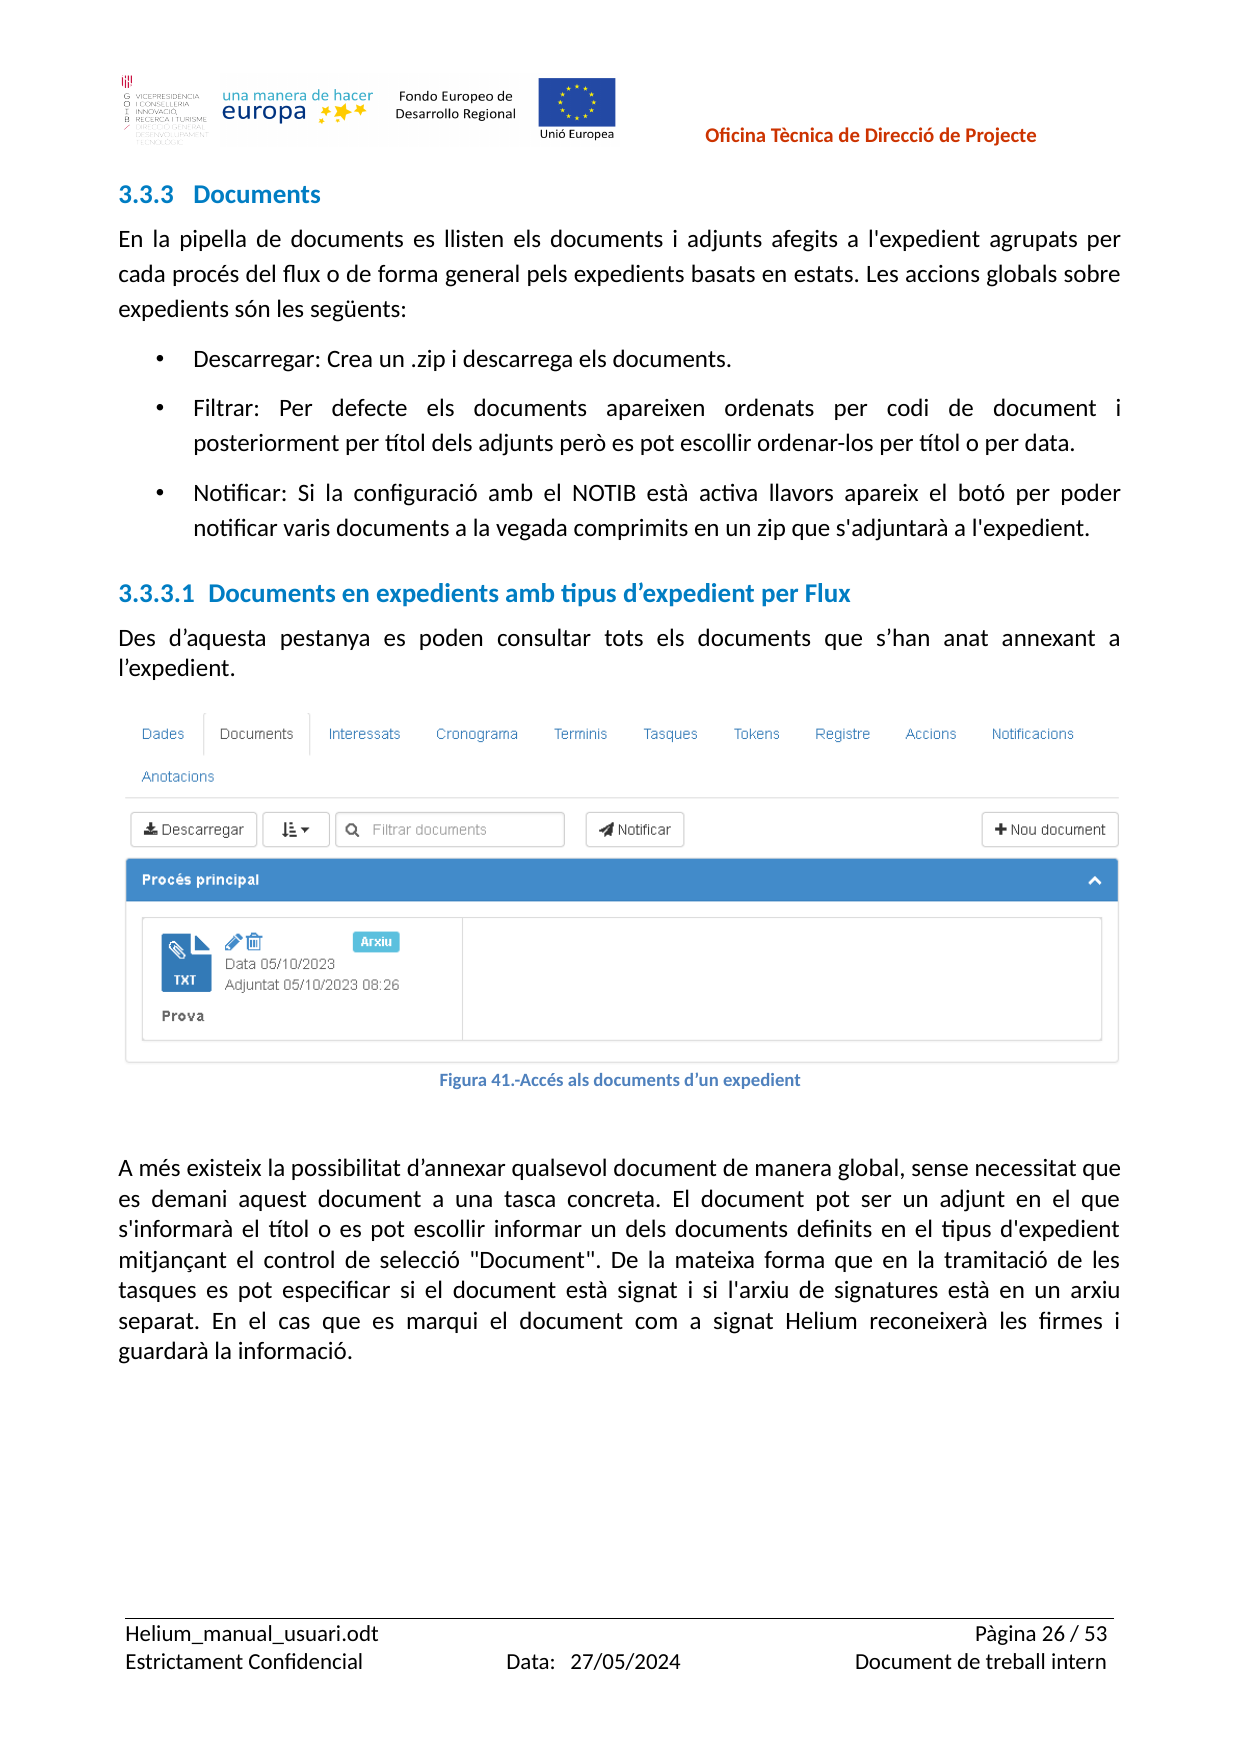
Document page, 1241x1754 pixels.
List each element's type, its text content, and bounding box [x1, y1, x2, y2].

picture [118, 713, 1123, 1069]
list Filtrar: Per defecte els documents apareixen ordenats per codi de document i posteriorment per títol dels adjunts però es pot escollir ordenar-los per títol o per data. [156, 392, 1122, 458]
list Descarregar: Crea un .zip i descarrega els documents. [156, 343, 1122, 373]
text Figura 41.-Accés als documents d’un expedient [118, 1069, 1122, 1091]
picture [219, 73, 621, 147]
subtitle Documents [118, 178, 1122, 211]
text A més existeix la possibilitat d’annexar qualsevol document de manera global, sense necessitat que es demani aquest document a una tasca concreta. El document pot ser un adjunt en el que s'informarà el títol o es pot escollir informar un dels documents definits en el tipus d'expedient mitjançant el control de selecció "Document". De la mateixa forma que en la tramitació de les tasques es pot especificar si el document està signat i si l'arxiu de signatures està en un arxiu separat. En el cas que es marqui el document com a signat Helium reconeixerà les firmes i guardarà la informació. [118, 1152, 1122, 1366]
picture [118, 73, 213, 147]
subtitle Documents en expedients amb tipus d’expedient per Flux [118, 576, 1122, 609]
text En la pipella de documents es llisten els documents i adjunts afegits a l'expedient agrupats per cada procés del flux o de forma general pels expedients basats en estats. Les accions globals sobre expedients són les següents: [118, 223, 1122, 324]
list Notificar: Si la configuració amb el NOTIB està activa llavors apareix el botó per poder notificar varis documents a la vegada comprimits en un zip que s'adjuntarà a l'expedient. [156, 477, 1122, 542]
text Des d’aquesta pestanya es poden consultar tots els documents que s’han anat annexant a l’expedient. [118, 622, 1122, 683]
